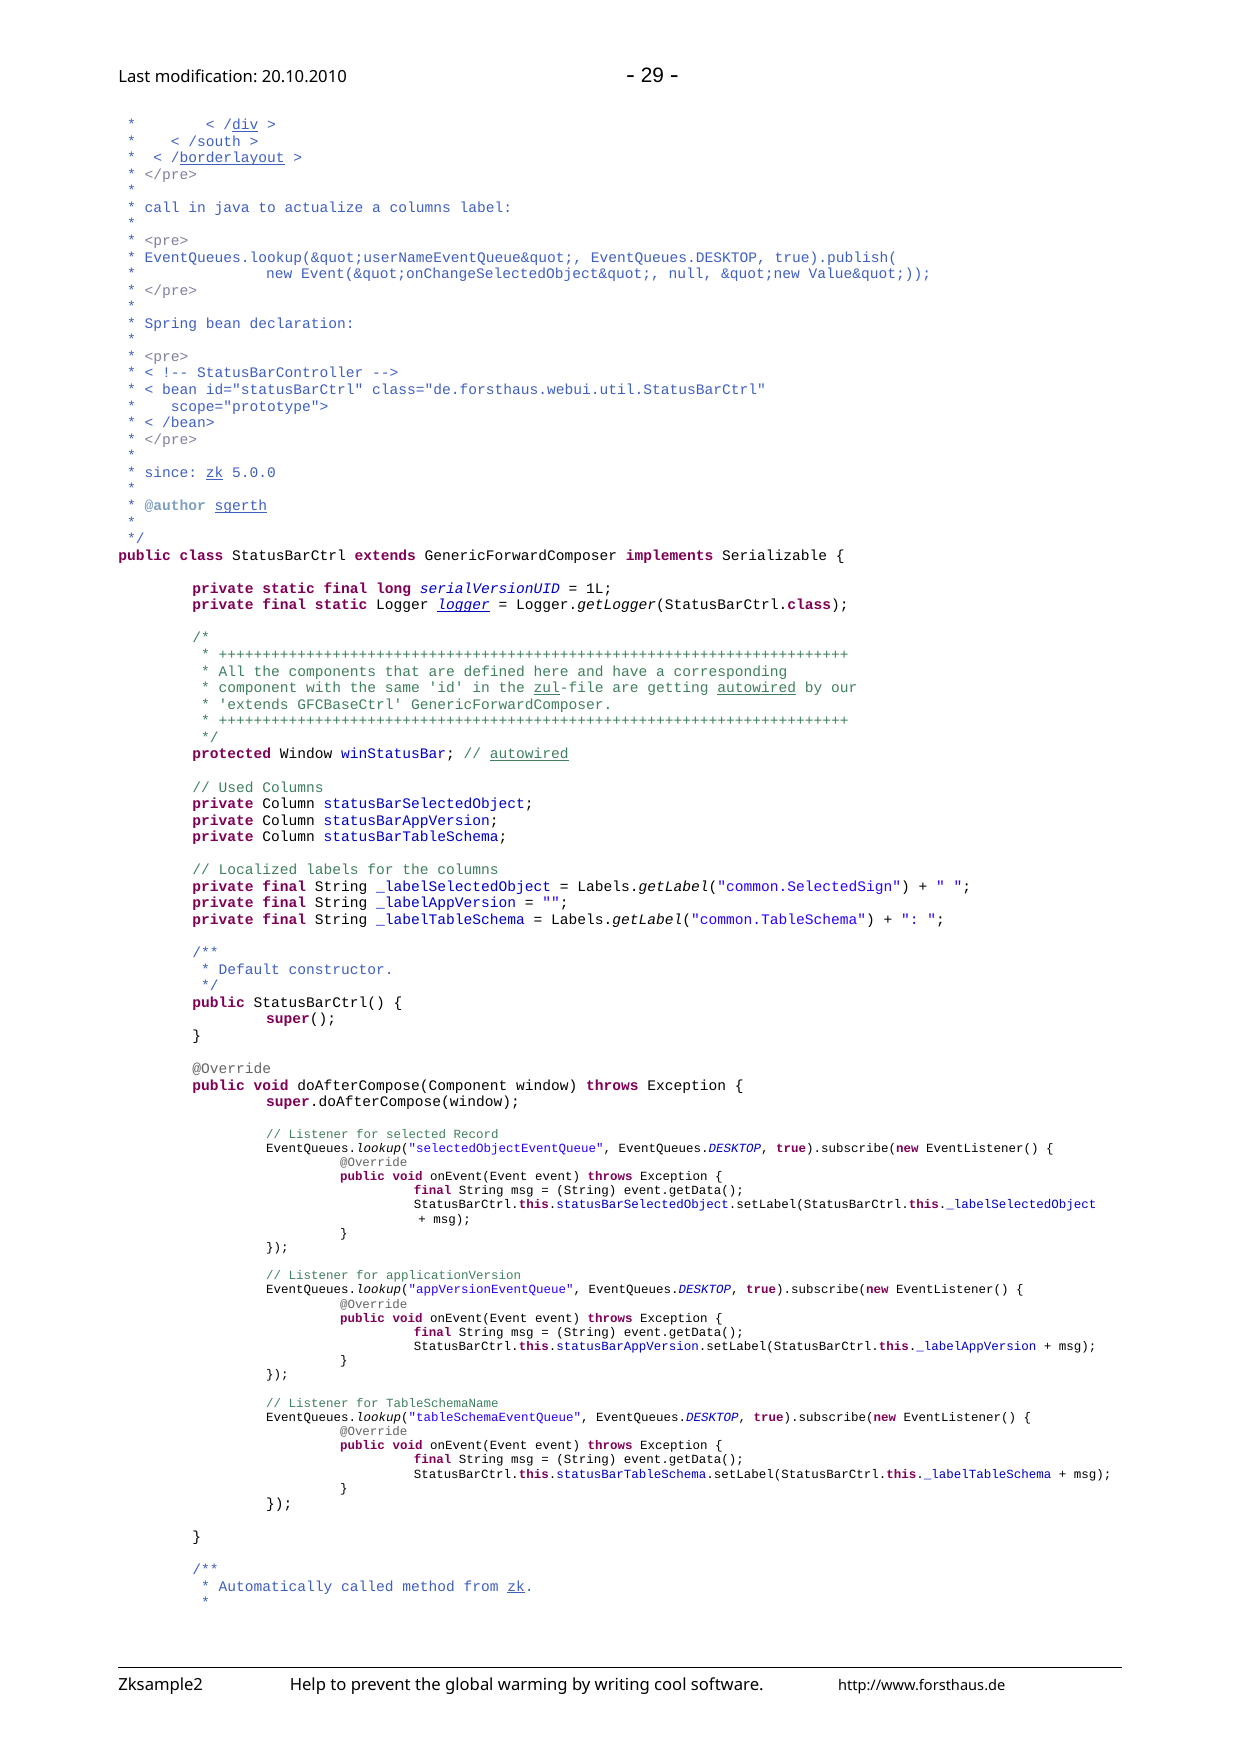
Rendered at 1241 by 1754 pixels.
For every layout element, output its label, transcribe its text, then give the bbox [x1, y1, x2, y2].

text * < /div > [118, 117, 1122, 134]
text }); [118, 1496, 1122, 1512]
text } [118, 1529, 1122, 1546]
text public void doAfterCompose(Component window) throws Exception { [118, 1078, 1122, 1094]
text */ [118, 730, 1122, 747]
text super.doAfterCompose(window); [118, 1094, 1122, 1111]
text StatusBarCtrl.this.statusBarAppVersion.setLabel(StatusBarCtrl.this._labelAppVersion + msg); [118, 1340, 1122, 1354]
text * Automatically called method from zk. [118, 1579, 1122, 1595]
text * ++++++++++++++++++++++++++++++++++++++++++++++++++++++++++++++++++++++++ [118, 647, 1122, 664]
text private final String _labelAppVersion = ""; [118, 896, 1122, 912]
text */ [118, 531, 1122, 548]
text * EventQueues.lookup(&quot;userNameEventQueue&quot;, EventQueues.DESKTOP, true).publish( [118, 250, 1122, 266]
text /** [118, 945, 1122, 962]
text /** [118, 1562, 1122, 1579]
text public void onEvent(Event event) throws Exception { [118, 1312, 1122, 1326]
text * 'extends GFCBaseCtrl' GenericForwardComposer. [118, 697, 1122, 713]
text public class StatusBarCtrl extends GenericForwardComposer implements Serializable { [118, 548, 1122, 564]
text final String msg = (String) event.getData(); [118, 1184, 1122, 1198]
text @Override [118, 1425, 1122, 1439]
text * since: zk 5.0.0 [118, 465, 1122, 482]
text public void onEvent(Event event) throws Exception { [118, 1439, 1122, 1453]
text @Override [118, 1156, 1122, 1170]
text private Column statusBarAppVersion; [118, 813, 1122, 829]
text private final static Logger logger = Logger.getLogger(StatusBarCtrl.class); [118, 598, 1122, 614]
text }); [118, 1368, 1122, 1383]
text * component with the same 'id' in the zul-file are getting autowired by our [118, 680, 1122, 697]
text // Localized labels for the columns [118, 863, 1122, 879]
text * < !-- StatusBarController --> [118, 366, 1122, 382]
text * < /bean> [118, 415, 1122, 432]
text * [118, 217, 1122, 233]
text * [118, 333, 1122, 349]
text final String msg = (String) event.getData(); [118, 1453, 1122, 1468]
text // Listener for TableSchemaName [118, 1397, 1122, 1411]
text StatusBarCtrl.this.statusBarSelectedObject.setLabel(StatusBarCtrl.this._labelSelectedObject [118, 1198, 1122, 1213]
text private Column statusBarSelectedObject; [118, 796, 1122, 813]
text @Override [118, 1298, 1122, 1312]
text * scope="prototype"> [118, 399, 1122, 415]
text public void onEvent(Event event) throws Exception { [118, 1170, 1122, 1184]
text * < bean id="statusBarCtrl" class="de.forsthaus.webui.util.StatusBarCtrl" [118, 382, 1122, 399]
text */ [118, 978, 1122, 995]
text * < /south > [118, 134, 1122, 150]
text * Default constructor. [118, 962, 1122, 978]
text * new Event(&quot;onChangeSelectedObject&quot;, null, &quot;new Value&quot;)); [118, 266, 1122, 283]
text // Used Columns [118, 780, 1122, 796]
text * </pre> [118, 167, 1122, 183]
text } [118, 1028, 1122, 1045]
text * [118, 299, 1122, 316]
text * Spring bean declaration: [118, 316, 1122, 333]
text * <pre> [118, 349, 1122, 366]
text // Listener for applicationVersion [118, 1269, 1122, 1283]
text super(); [118, 1012, 1122, 1028]
text protected Window winStatusBar; // autowired [118, 747, 1122, 763]
text @Override [118, 1061, 1122, 1078]
text * [118, 1595, 1122, 1612]
text public StatusBarCtrl() { [118, 995, 1122, 1012]
text // Listener for selected Record [118, 1128, 1122, 1142]
text * <pre> [118, 233, 1122, 250]
text + msg); [118, 1213, 1122, 1227]
text }); [118, 1241, 1122, 1255]
text } [118, 1227, 1122, 1241]
text private final String _labelSelectedObject = Labels.getLabel("common.SelectedSign") + " "; [118, 879, 1122, 896]
text * [118, 515, 1122, 531]
text * All the components that are defined here and have a corresponding [118, 664, 1122, 680]
text private final String _labelTableSchema = Labels.getLabel("common.TableSchema") + ": "; [118, 912, 1122, 929]
text * </pre> [118, 283, 1122, 299]
text * @author sgerth [118, 498, 1122, 515]
text /* [118, 631, 1122, 647]
text private static final long serialVersionUID = 1L; [118, 581, 1122, 598]
text * ++++++++++++++++++++++++++++++++++++++++++++++++++++++++++++++++++++++++ [118, 713, 1122, 730]
text final String msg = (String) event.getData(); [118, 1326, 1122, 1340]
text EventQueues.lookup("appVersionEventQueue", EventQueues.DESKTOP, true).subscribe(new EventListener() { [118, 1283, 1122, 1298]
text EventQueues.lookup("tableSchemaEventQueue", EventQueues.DESKTOP, true).subscribe(new EventListener() { [118, 1411, 1122, 1425]
text EventQueues.lookup("selectedObjectEventQueue", EventQueues.DESKTOP, true).subscribe(new EventListener() { [118, 1142, 1122, 1156]
text * < /borderlayout > [118, 150, 1122, 167]
text StatusBarCtrl.this.statusBarTableSchema.setLabel(StatusBarCtrl.this._labelTableSchema + msg); [118, 1468, 1122, 1482]
text } [118, 1482, 1122, 1496]
text private Column statusBarTableSchema; [118, 829, 1122, 846]
text * [118, 448, 1122, 465]
text * [118, 482, 1122, 498]
text * [118, 183, 1122, 200]
text * </pre> [118, 432, 1122, 448]
text } [118, 1354, 1122, 1368]
text * call in java to actualize a columns label: [118, 200, 1122, 217]
